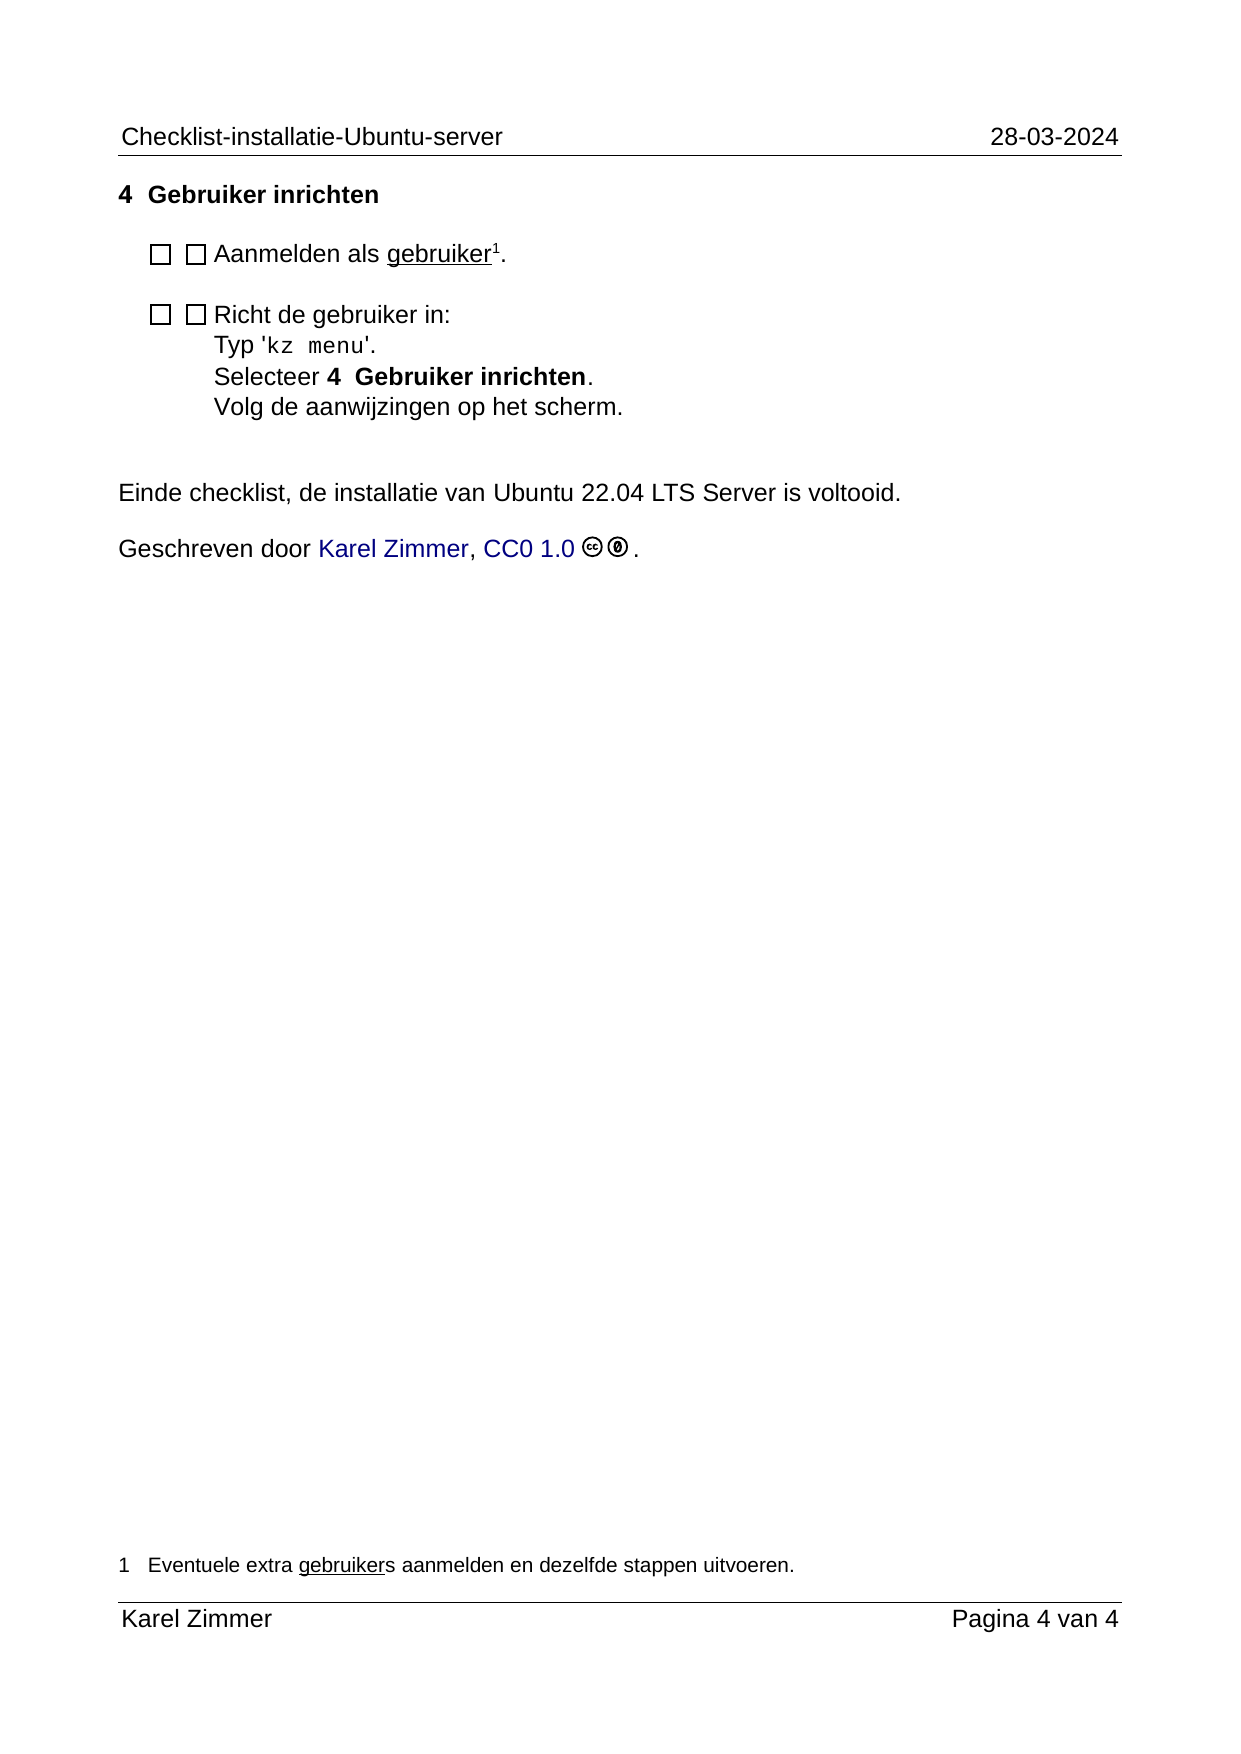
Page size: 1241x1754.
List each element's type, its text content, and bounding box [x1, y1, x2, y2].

table_cell [213, 269, 1122, 300]
table_cell [142, 392, 177, 422]
table_cell [142, 269, 177, 300]
table_cell [177, 362, 213, 392]
table_cell [118, 392, 142, 422]
table_cell [118, 300, 142, 330]
table_cell Selecteer 4 Gebruiker inrichten. [213, 362, 1122, 392]
table_cell Typ 'kz menu'. [213, 330, 1122, 362]
table_cell [118, 269, 142, 300]
table_cell [177, 269, 213, 300]
text Geschreven door Karel Zimmer, CC0 1.0 . [118, 534, 1122, 563]
table_cell [142, 362, 177, 392]
table_cell [177, 330, 213, 362]
table_header Aanmelden als gebruiker. [213, 239, 1122, 269]
table_header [177, 239, 213, 269]
table_header [118, 239, 142, 269]
table_cell [118, 362, 142, 392]
table_cell [177, 392, 213, 422]
table_cell [142, 300, 177, 330]
table_cell Volg de aanwijzingen op het scherm. [213, 392, 1122, 422]
text Einde checklist, de installatie van Ubuntu 22.04 LTS Server is voltooid. [118, 478, 1122, 507]
list Gebruiker inrichten [118, 177, 1122, 211]
table_cell Richt de gebruiker in: [213, 300, 1122, 330]
table_header [142, 239, 177, 269]
table_cell [177, 300, 213, 330]
table_cell [142, 330, 177, 362]
table_cell [118, 330, 142, 362]
